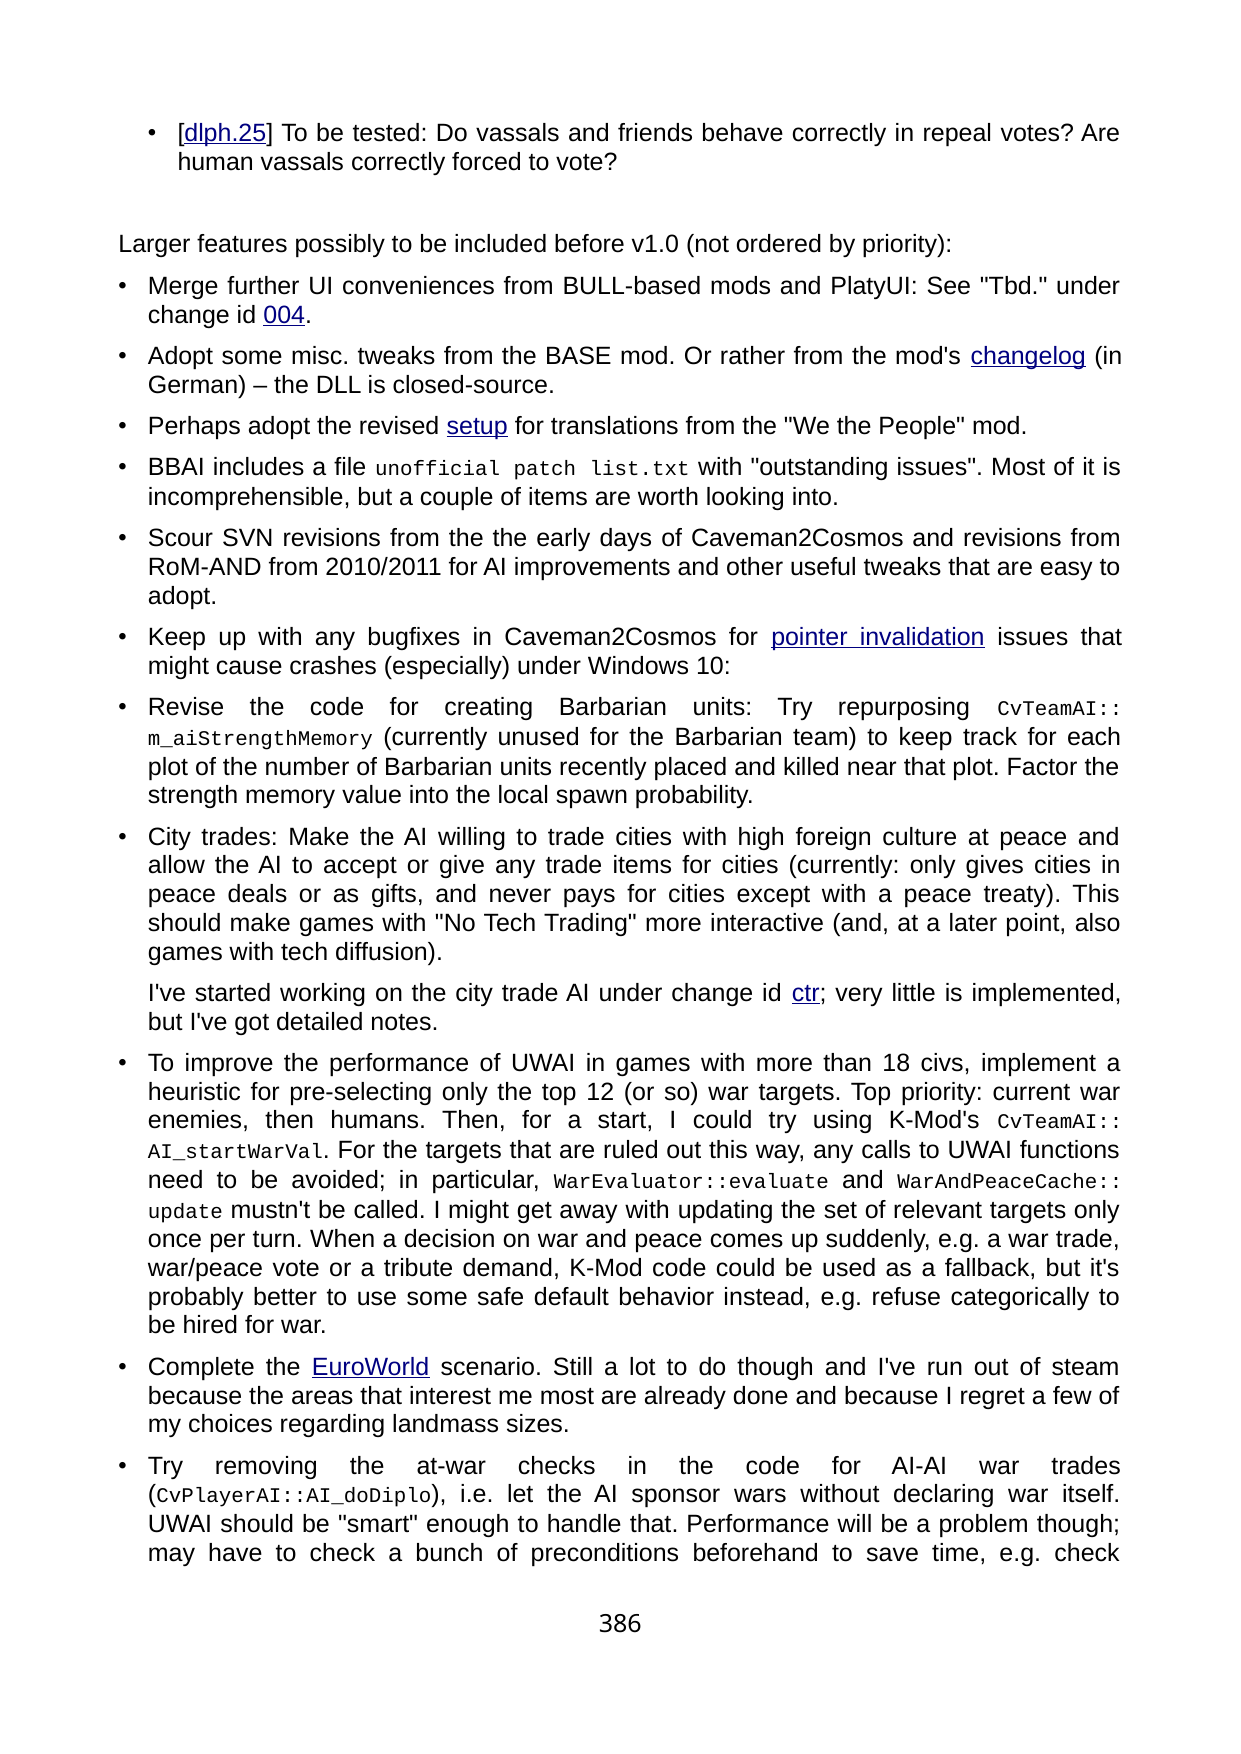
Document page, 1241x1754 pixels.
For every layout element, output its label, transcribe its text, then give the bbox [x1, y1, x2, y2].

text Larger features possibly to be included before v1.0 (not ordered by priority): [118, 229, 1122, 258]
list Complete the EuroWorld scenario. Still a lot to do though and I've run out of steam because the areas that interest me most are already done and because I regret a few of my choices regarding landmass sizes. [118, 1352, 1122, 1438]
list Merge further UI conveniences from BULL-based mods and PlatyUI: See "Tbd." under change id 004. [118, 271, 1122, 328]
list [dlph.25] To be tested: Do vassals and friends behave correctly in repeal votes? Are human vassals correctly forced to vote? [148, 118, 1122, 176]
list City trades: Make the AI willing to trade cities with high foreign culture at peace and allow the AI to accept or give any trade items for cities (currently: only gives cities in peace deals or as gifts, and never pays for cities except with a peace treaty). This should make games with "No Tech Trading" more interactive (and, at a later point, also games with tech diffusion). [118, 822, 1122, 965]
list BBAI includes a file unofficial patch list.txt with "outstanding issues". Most of it is incomprehensible, but a couple of items are worth looking into. [118, 452, 1122, 511]
list I've started working on the city trade AI under change id ctr; very little is implemented, but I've got detailed notes. [118, 978, 1122, 1035]
list Keep up with any bugfixes in Caveman2Cosmos for pointer invalidation issues that might cause crashes (especially) under Windows 10: [118, 622, 1122, 680]
list Scour SVN revisions from the the early days of Caveman2Cosmos and revisions from RoM-AND from 2010/2011 for AI improvements and other useful tweaks that are easy to adopt. [118, 523, 1122, 609]
list Try removing the at-war checks in the code for AI-AI war trades (CvPlayerAI::AI_doDiplo), i.e. let the AI sponsor wars without declaring war itself. UWAI should be "smart" enough to handle that. Performance will be a problem though; may have to check a bunch of preconditions beforehand to save time, e.g. check [118, 1451, 1122, 1567]
list Perhaps adopt the revised setup for translations from the "We the People" mod. [118, 411, 1122, 440]
list Revise the code for creating Barbarian units: Try repurposing CvTeamAI:: m_aiStrengthMemory (currently unused for the Barbarian team) to keep track for each plot of the number of Barbarian units recently placed and killed near that plot. Factor the strength memory value into the local spawn probability. [118, 692, 1122, 809]
list Adopt some misc. tweaks from the BASE mod. Or rather from the mod's changelog (in German) – the DLL is closed-source. [118, 341, 1122, 398]
list To improve the performance of UWAI in games with more than 18 civs, implement a heuristic for pre-selecting only the top 12 (or so) war targets. Top priority: current war enemies, then humans. Then, for a start, I could try using K-Mod's CvTeamAI:: AI_startWarVal. For the targets that are ruled out this way, any calls to UWAI functions need to be avoided; in particular, WarEvaluator::evaluate and WarAndPeaceCache:: update mustn't be called. I might get away with updating the set of relevant targets only once per turn. When a decision on war and peace comes up suddenly, e.g. a war trade, war/peace vote or a tribute demand, K-Mod code could be used as a fallback, but it's probably better to use some safe default behavior instead, e.g. refuse categorically to be hired for war. [118, 1048, 1122, 1339]
